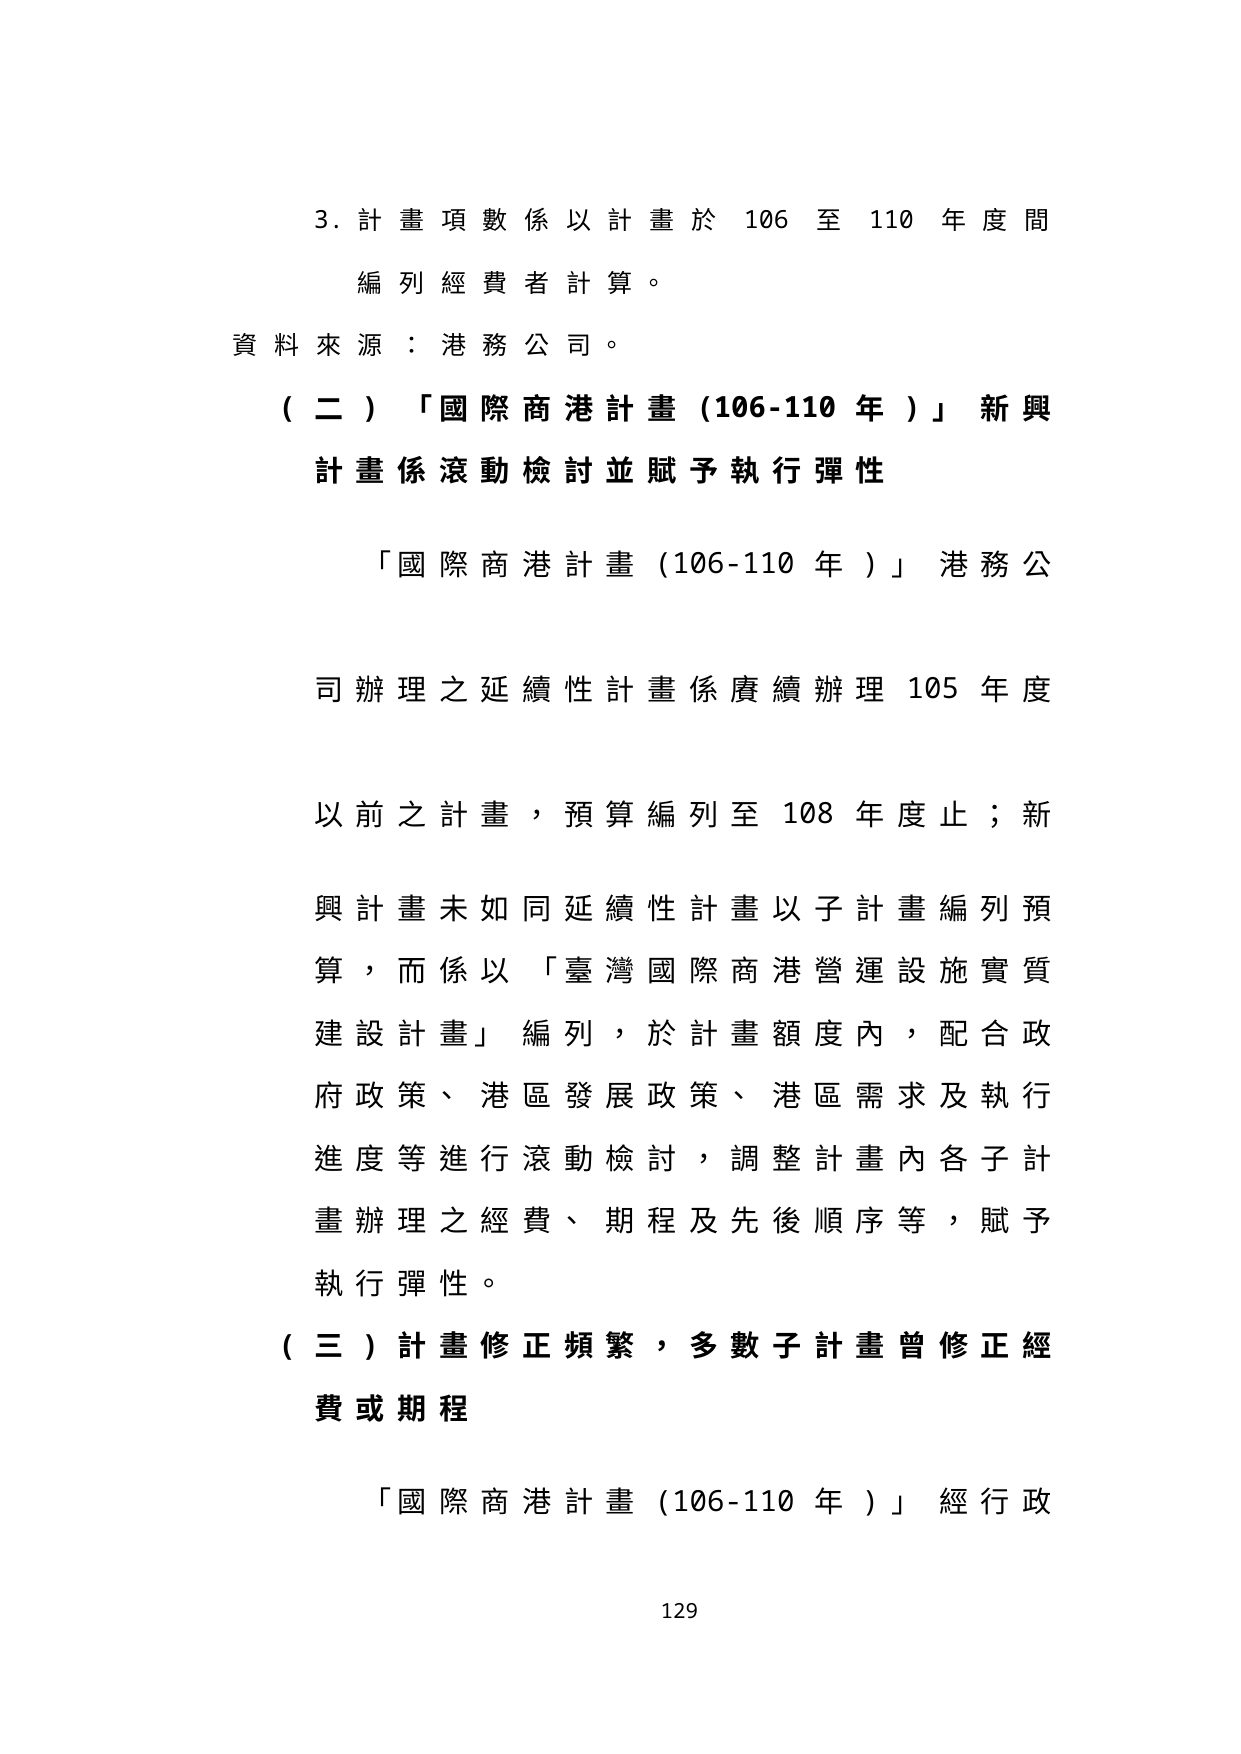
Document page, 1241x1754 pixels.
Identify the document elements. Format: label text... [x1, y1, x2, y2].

text (三)計畫修正頻繁，多數子計畫曾修正經費或期程 [242, 1302, 1058, 1427]
text 「國際商港計畫(106-110年)」經行政 [271, 1427, 1058, 1552]
text 3.計畫項數係以計畫於106至110年度間編列經費者計算。 [305, 177, 1058, 302]
text 「國際商港計畫(106-110年)」港務公司辦理之延續性計畫係賡續辦理105年度以前之計畫，預算編列至108年度止；新興計畫未如同延續性計畫以子計畫編列預算，而係以「臺灣國際商港營運設施實質建設計畫」編列，於計畫額度內，配合政府政策、港區發展政策、港區需求及執行進度等進行滾動檢討，調整計畫內各子計畫辦理之經費、期程及先後順序等，賦予執行彈性。 [271, 490, 1058, 1302]
text (二)「國際商港計畫(106-110年)」新興計畫係滾動檢討並賦予執行彈性 [242, 365, 1058, 490]
text 資料來源：港務公司。 [184, 302, 1058, 365]
